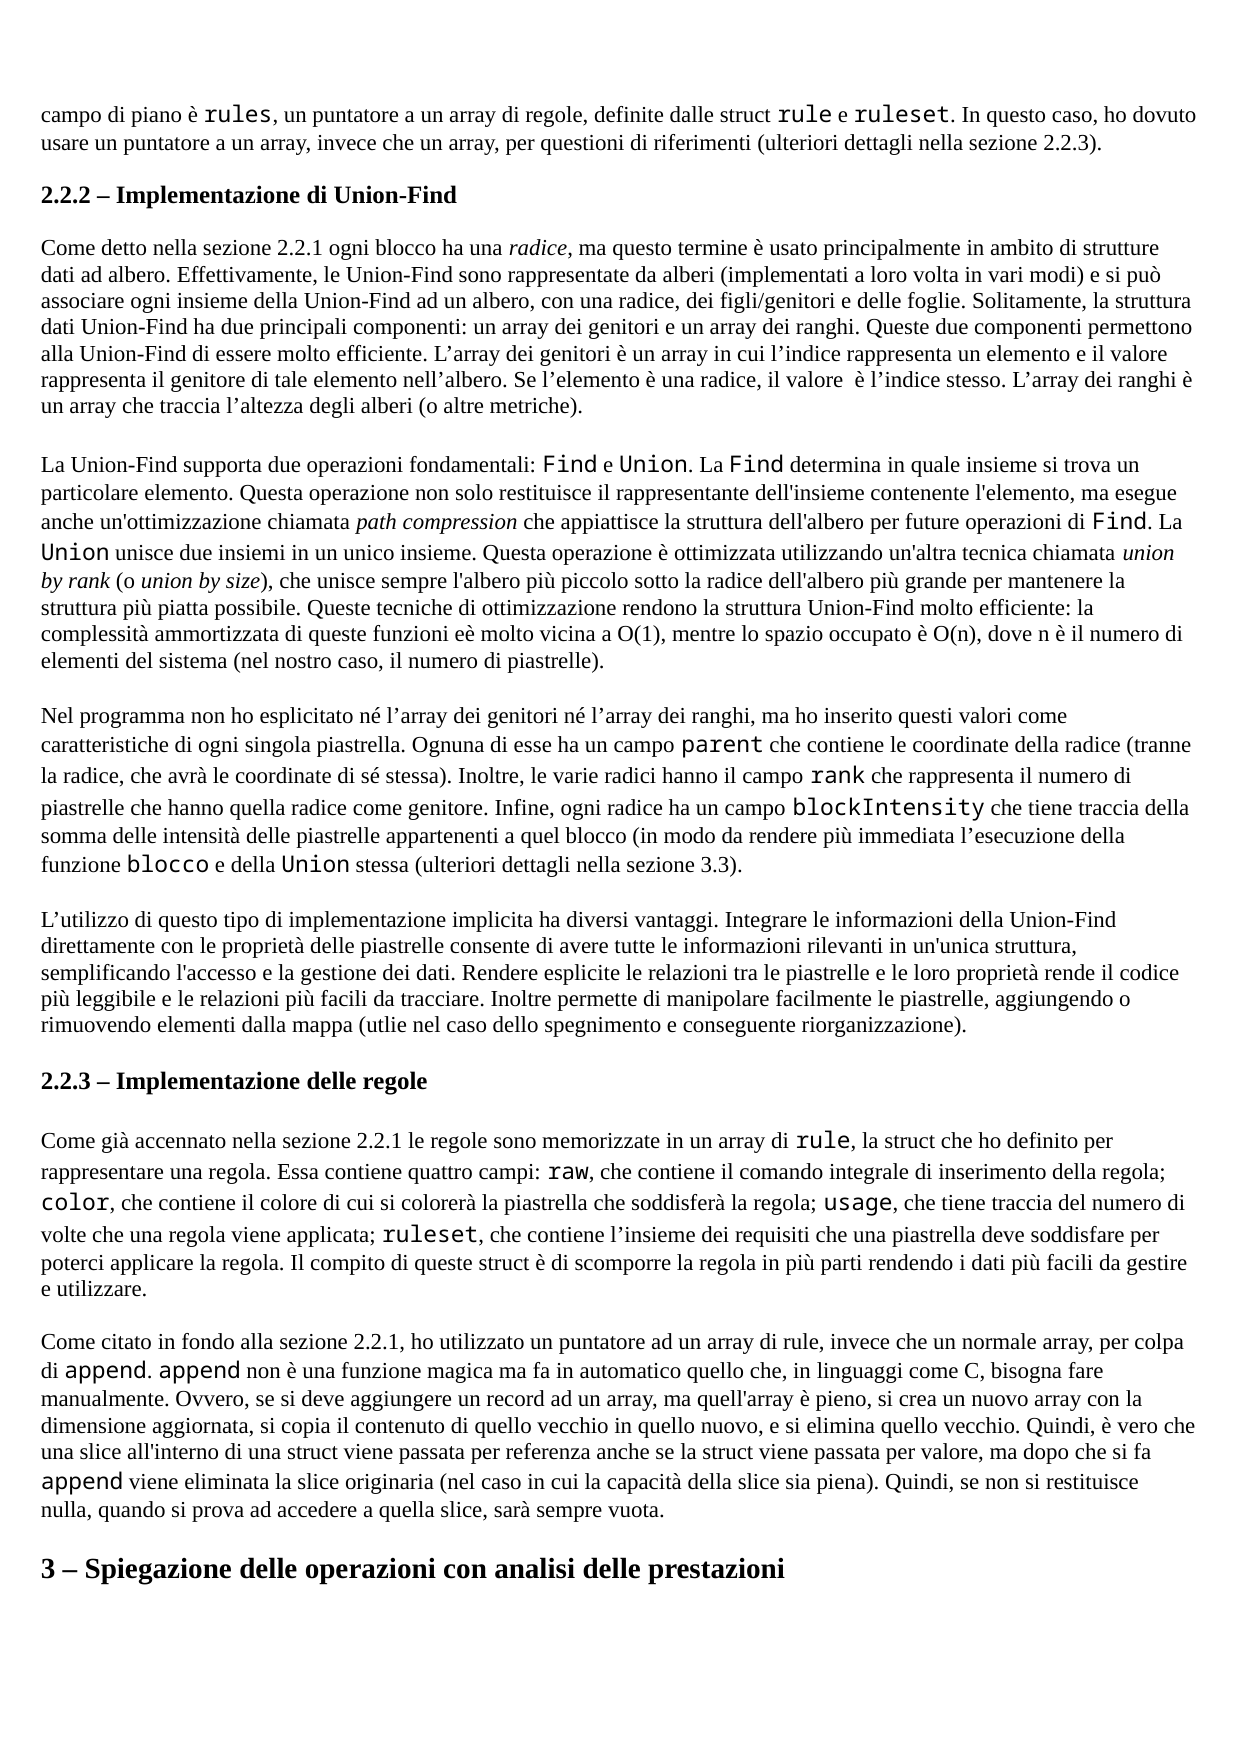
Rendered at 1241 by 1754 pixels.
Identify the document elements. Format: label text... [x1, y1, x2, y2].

text 3 – Spiegazione delle operazioni con analisi delle prestazioni [41, 1551, 1197, 1584]
text 2.2.2 – Implementazione di Union-Find [41, 180, 1197, 209]
text La Union-Find supporta due operazioni fondamentali: Find e Union. La Find determina in quale insieme si trova un particolare elemento. Questa operazione non solo restituisce il rappresentante dell'insieme contenente l'elemento, ma esegue anche un'ottimizzazione chiamata path compression che appiattisce la struttura dell'albero per future operazioni di Find. La Union unisce due insiemi in un unico insieme. Questa operazione è ottimizzata utilizzando un'altra tecnica chiamata union by rank (o union by size), che unisce sempre l'albero più piccolo sotto la radice dell'albero più grande per mantenere la struttura più piatta possibile. Queste tecniche di ottimizzazione rendono la struttura Union-Find molto efficiente: la complessità ammortizzata di queste funzioni eè molto vicina a O(1), mentre lo spazio occupato è O(n), dove n è il numero di elementi del sistema (nel nostro caso, il numero di piastrelle). [41, 447, 1197, 673]
text Come già accennato nella sezione 2.2.1 le regole sono memorizzate in un array di rule, la struct che ho definito per rappresentare una regola. Essa contiene quattro campi: raw, che contiene il comando integrale di inserimento della regola; color, che contiene il colore di cui si colorerà la piastrella che soddisferà la regola; usage, che tiene traccia del numero di volte che una regola viene applicata; ruleset, che contiene l’insieme dei requisiti che una piastrella deve soddisfare per poterci applicare la regola. Il compito di queste struct è di scomporre la regola in più parti rendendo i dati più facili da gestire e utilizzare. [41, 1124, 1197, 1302]
text 2.2.3 – Implementazione delle regole [41, 1066, 1197, 1095]
text campo di piano è rules, un puntatore a un array di regole, definite dalle struct rule e ruleset. In questo caso, ho dovuto usare un puntatore a un array, invece che un array, per questioni di riferimenti (ulteriori dettagli nella sezione 2.2.3). [41, 97, 1197, 155]
text Come detto nella sezione 2.2.1 ogni blocco ha una radice, ma questo termine è usato principalmente in ambito di strutture dati ad albero. Effettivamente, le Union-Find sono rappresentate da alberi (implementati a loro volta in vari modi) e si può associare ogni insieme della Union-Find ad un albero, con una radice, dei figli/genitori e delle foglie. Solitamente, la struttura dati Union-Find ha due principali componenti: un array dei genitori e un array dei ranghi. Queste due componenti permettono alla Union-Find di essere molto efficiente. L’array dei genitori è un array in cui l’indice rappresenta un elemento e il valore rappresenta il genitore di tale elemento nell’albero. Se l’elemento è una radice, il valore è l’indice stesso. L’array dei ranghi è un array che traccia l’altezza degli alberi (o altre metriche). [41, 234, 1197, 419]
text L’utilizzo di questo tipo di implementazione implicita ha diversi vantaggi. Integrare le informazioni della Union-Find direttamente con le proprietà delle piastrelle consente di avere tutte le informazioni rilevanti in un'unica struttura, semplificando l'accesso e la gestione dei dati. Rendere esplicite le relazioni tra le piastrelle e le loro proprietà rende il codice più leggibile e le relazioni più facili da tracciare. Inoltre permette di manipolare facilmente le piastrelle, aggiungendo o rimuovendo elementi dalla mappa (utlie nel caso dello spegnimento e conseguente riorganizzazione). [41, 906, 1197, 1038]
text Come citato in fondo alla sezione 2.2.1, ho utilizzato un puntatore ad un array di rule, invece che un normale array, per colpa di append. append non è una funzione magica ma fa in automatico quello che, in linguaggi come C, bisogna fare manualmente. Ovvero, se si deve aggiungere un record ad un array, ma quell'array è pieno, si crea un nuovo array con la dimensione aggiornata, si copia il contenuto di quello vecchio in quello nuovo, e si elimina quello vecchio. Quindi, è vero che una slice all'interno di una struct viene passata per referenza anche se la struct viene passata per valore, ma dopo che si fa append viene eliminata la slice originaria (nel caso in cui la capacità della slice sia piena). Quindi, se non si restituisce nulla, quando si prova ad accedere a quella slice, sarà sempre vuota. [41, 1328, 1197, 1522]
text Nel programma non ho esplicitato né l’array dei genitori né l’array dei ranghi, ma ho inserito questi valori come caratteristiche di ogni singola piastrella. Ognuna di esse ha un campo parent che contiene le coordinate della radice (tranne la radice, che avrà le coordinate di sé stessa). Inoltre, le varie radici hanno il campo rank che rappresenta il numero di piastrelle che hanno quella radice come genitore. Infine, ogni radice ha un campo blockIntensity che tiene traccia della somma delle intensità delle piastrelle appartenenti a quel blocco (in modo da rendere più immediata l’esecuzione della funzione blocco e della Union stessa (ulteriori dettagli nella sezione 3.3). [41, 702, 1197, 879]
